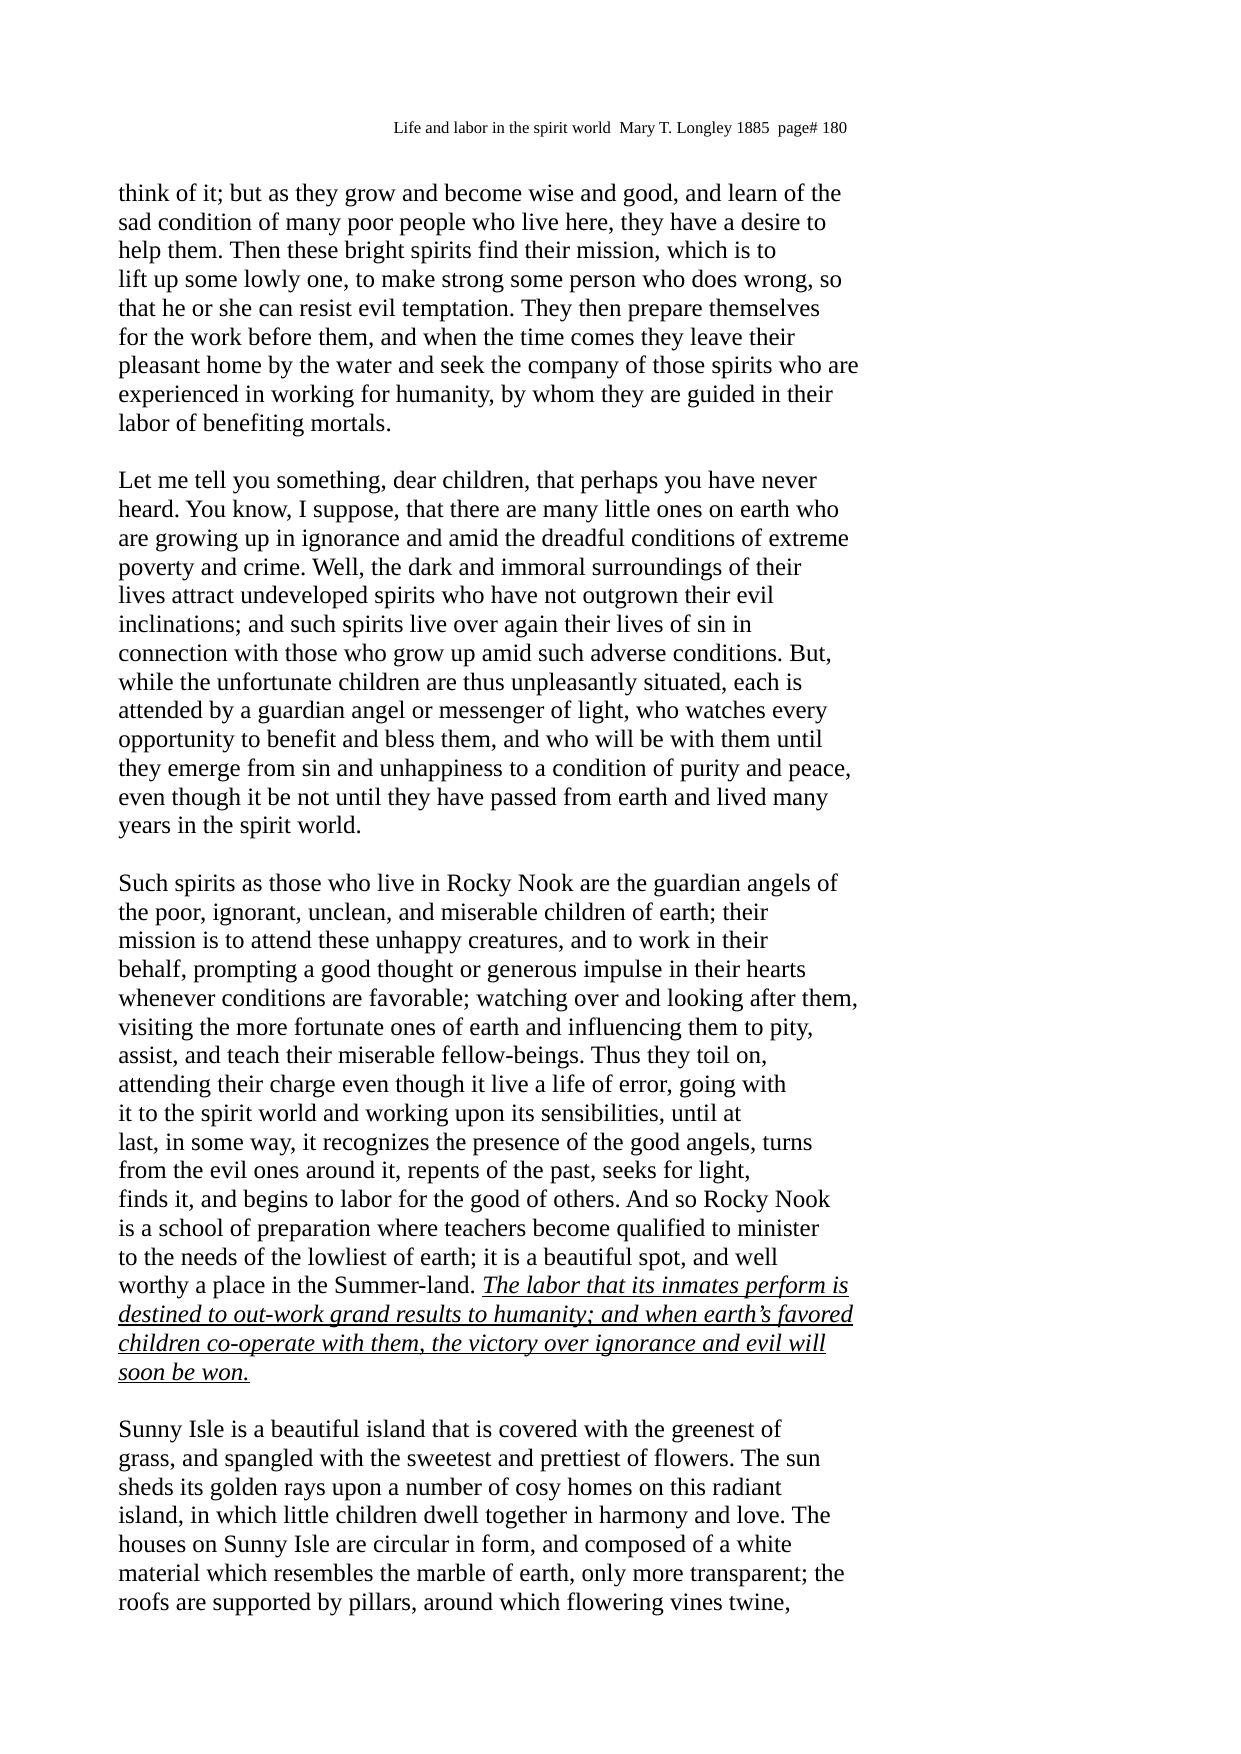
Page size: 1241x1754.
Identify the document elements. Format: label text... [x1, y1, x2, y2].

text roofs are supported by pillars, around which flowering vines twine, [118, 1587, 1122, 1616]
text even though it be not until they have passed from earth and lived many [118, 782, 1122, 811]
text last, in some way, it recognizes the presence of the good angels, turns [118, 1127, 1122, 1156]
text help them. Then these bright spirits find their mission, which is to [118, 236, 1122, 264]
text Let me tell you something, dear children, that perhaps you have never [118, 466, 1122, 494]
text it to the spirit world and working upon its sensibilities, until at [118, 1098, 1122, 1127]
text grass, and spangled with the sweetest and prettiest of flowers. The sun [118, 1443, 1122, 1472]
text sad condition of many poor people who live here, they have a desire to [118, 207, 1122, 236]
text visiting the more fortunate ones of earth and influencing them to pity, [118, 1012, 1122, 1041]
text mission is to attend these unhappy creatures, and to work in their [118, 926, 1122, 954]
text inclinations; and such spirits live over again their lives of sin in [118, 609, 1122, 638]
text worthy a place in the Summer-land. The labor that its inmates perform is [118, 1271, 1122, 1299]
text for the work before them, and when the time comes they leave their [118, 322, 1122, 351]
text opportunity to benefit and bless them, and who will be with them until [118, 724, 1122, 753]
text island, in which little children dwell together in harmony and love. The [118, 1501, 1122, 1529]
text destined to out-work grand results to humanity; and when earth’s favored [118, 1299, 1122, 1328]
text is a school of preparation where teachers become qualified to minister [118, 1213, 1122, 1242]
text houses on Sunny Isle are circular in form, and composed of a white [118, 1529, 1122, 1558]
text while the unfortunate children are thus unpleasantly situated, each is [118, 667, 1122, 696]
text pleasant home by the water and seek the company of those spirits who are [118, 351, 1122, 379]
text whenever conditions are favorable; watching over and looking after them, [118, 983, 1122, 1012]
text Sunny Isle is a beautiful island that is covered with the greenest of [118, 1414, 1122, 1443]
text connection with those who grow up amid such adverse conditions. But, [118, 638, 1122, 667]
text labor of benefiting mortals. [118, 408, 1122, 437]
text soon be won. [118, 1357, 1122, 1386]
text Such spirits as those who live in Rocky Nook are the guardian angels of [118, 868, 1122, 897]
text experienced in working for humanity, by whom they are guided in their [118, 379, 1122, 408]
text the poor, ignorant, unclean, and miserable children of earth; their [118, 897, 1122, 926]
text to the needs of the lowliest of earth; it is a beautiful spot, and well [118, 1242, 1122, 1271]
text attending their charge even though it live a life of error, going with [118, 1069, 1122, 1098]
text children co-operate with them, the victory over ignorance and evil will [118, 1328, 1122, 1357]
text finds it, and begins to labor for the good of others. And so Rocky Nook [118, 1184, 1122, 1213]
text lives attract undeveloped spirits who have not outgrown their evil [118, 581, 1122, 609]
text are growing up in ignorance and amid the dreadful conditions of extreme [118, 523, 1122, 552]
text lift up some lowly one, to make strong some person who does wrong, so [118, 264, 1122, 293]
text from the evil ones around it, repents of the past, seeks for light, [118, 1156, 1122, 1184]
text assist, and teach their miserable fellow-beings. Thus they toil on, [118, 1041, 1122, 1069]
text attended by a guardian angel or messenger of light, who watches every [118, 696, 1122, 724]
text behalf, prompting a good thought or generous impulse in their hearts [118, 954, 1122, 983]
text that he or she can resist evil temptation. They then prepare themselves [118, 293, 1122, 322]
text think of it; but as they grow and become wise and good, and learn of the [118, 178, 1122, 207]
text heard. You know, I suppose, that there are many little ones on earth who [118, 494, 1122, 523]
text sheds its golden rays upon a number of cosy homes on this radiant [118, 1472, 1122, 1501]
text material which resembles the marble of earth, only more transparent; the [118, 1558, 1122, 1587]
text they emerge from sin and unhappiness to a condition of purity and peace, [118, 753, 1122, 782]
text poverty and crime. Well, the dark and immoral surroundings of their [118, 552, 1122, 581]
text years in the spirit world. [118, 811, 1122, 839]
